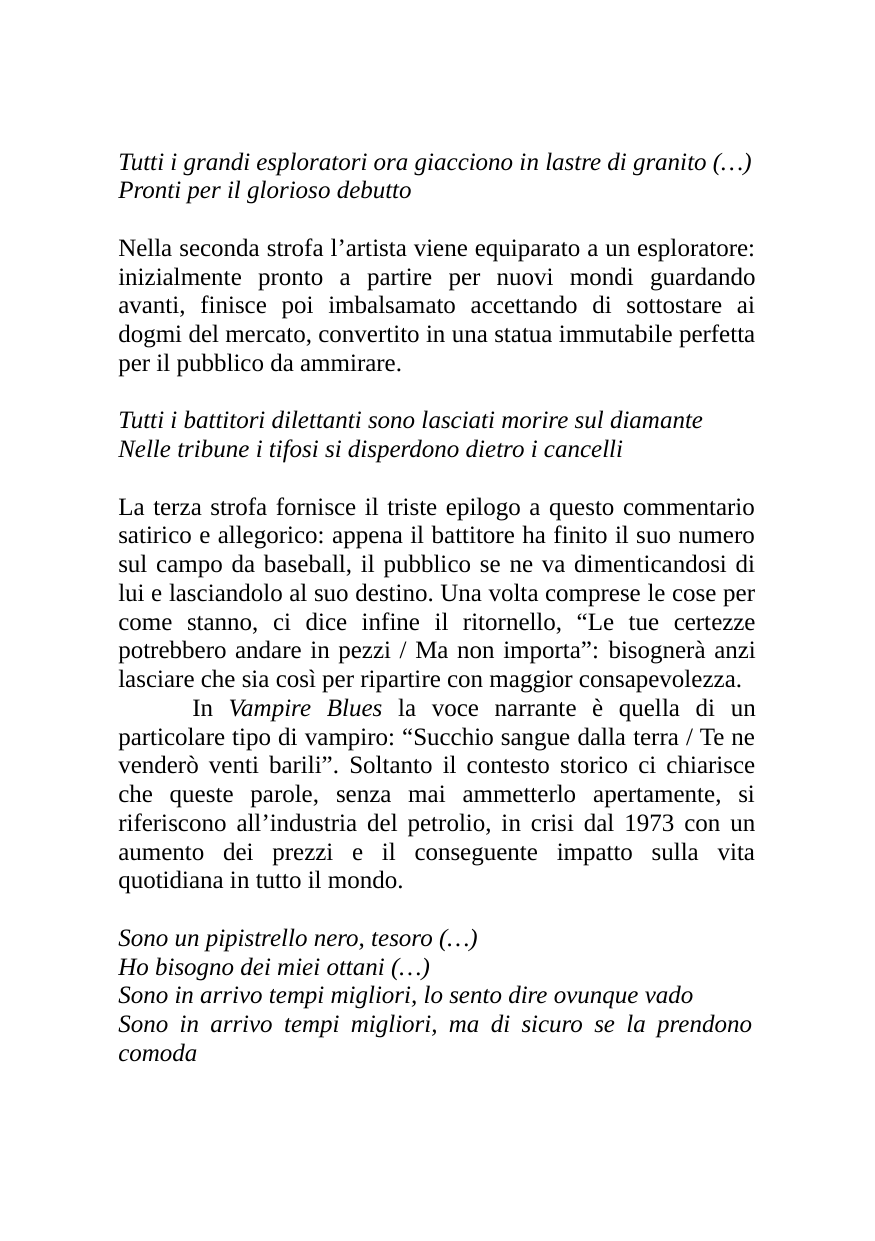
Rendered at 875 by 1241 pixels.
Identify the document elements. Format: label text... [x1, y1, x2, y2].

text Nelle tribune i tifosi si disperdono dietro i cancelli [118, 434, 756, 463]
subtitle Tutti i battitori dilettanti sono lasciati morire sul diamante [118, 406, 756, 434]
subtitle Tutti i grandi esploratori ora giacciono in lastre di granito (…) [118, 147, 756, 176]
subtitle Sono in arrivo tempi migliori, lo sento dire ovunque vado [118, 981, 756, 1009]
text In Vampire Blues la voce narrante è quella di un particolare tipo di vampiro: “Succhio sangue dalla terra / Te ne venderò venti barili”. Soltanto il contesto storico ci chiarisce che queste parole, senza mai ammetterlo apertamente, si riferiscono all’industria del petrolio, in crisi dal 1973 con un aumento dei prezzi e il conseguente impatto sulla vita quotidiana in tutto il mondo. [118, 693, 756, 894]
text Ho bisogno dei miei ottani (…) [118, 952, 756, 981]
text Nella seconda strofa l’artista viene equiparato a un esploratore: inizialmente pronto a partire per nuovi mondi guardando avanti, finisce poi imbalsamato accettando di sottostare ai dogmi del mercato, convertito in una statua immutabile perfetta per il pubblico da ammirare. [118, 233, 756, 377]
text Sono in arrivo tempi migliori, ma di sicuro se la prendono comoda [118, 1009, 756, 1067]
text La terza strofa fornisce il triste epilogo a questo commentario satirico e allegorico: appena il battitore ha finito il suo numero sul campo da baseball, il pubblico se ne va dimenticandosi di lui e lasciandolo al suo destino. Una volta comprese le cose per come stanno, ci dice infine il ritornello, “Le tue certezze potrebbero andare in pezzi / Ma non importa”: bisognerà anzi lasciare che sia così per ripartire con maggior consapevolezza. [118, 492, 756, 693]
text Sono un pipistrello nero, tesoro (…) [118, 923, 756, 952]
text Pronti per il glorioso debutto [118, 176, 756, 204]
